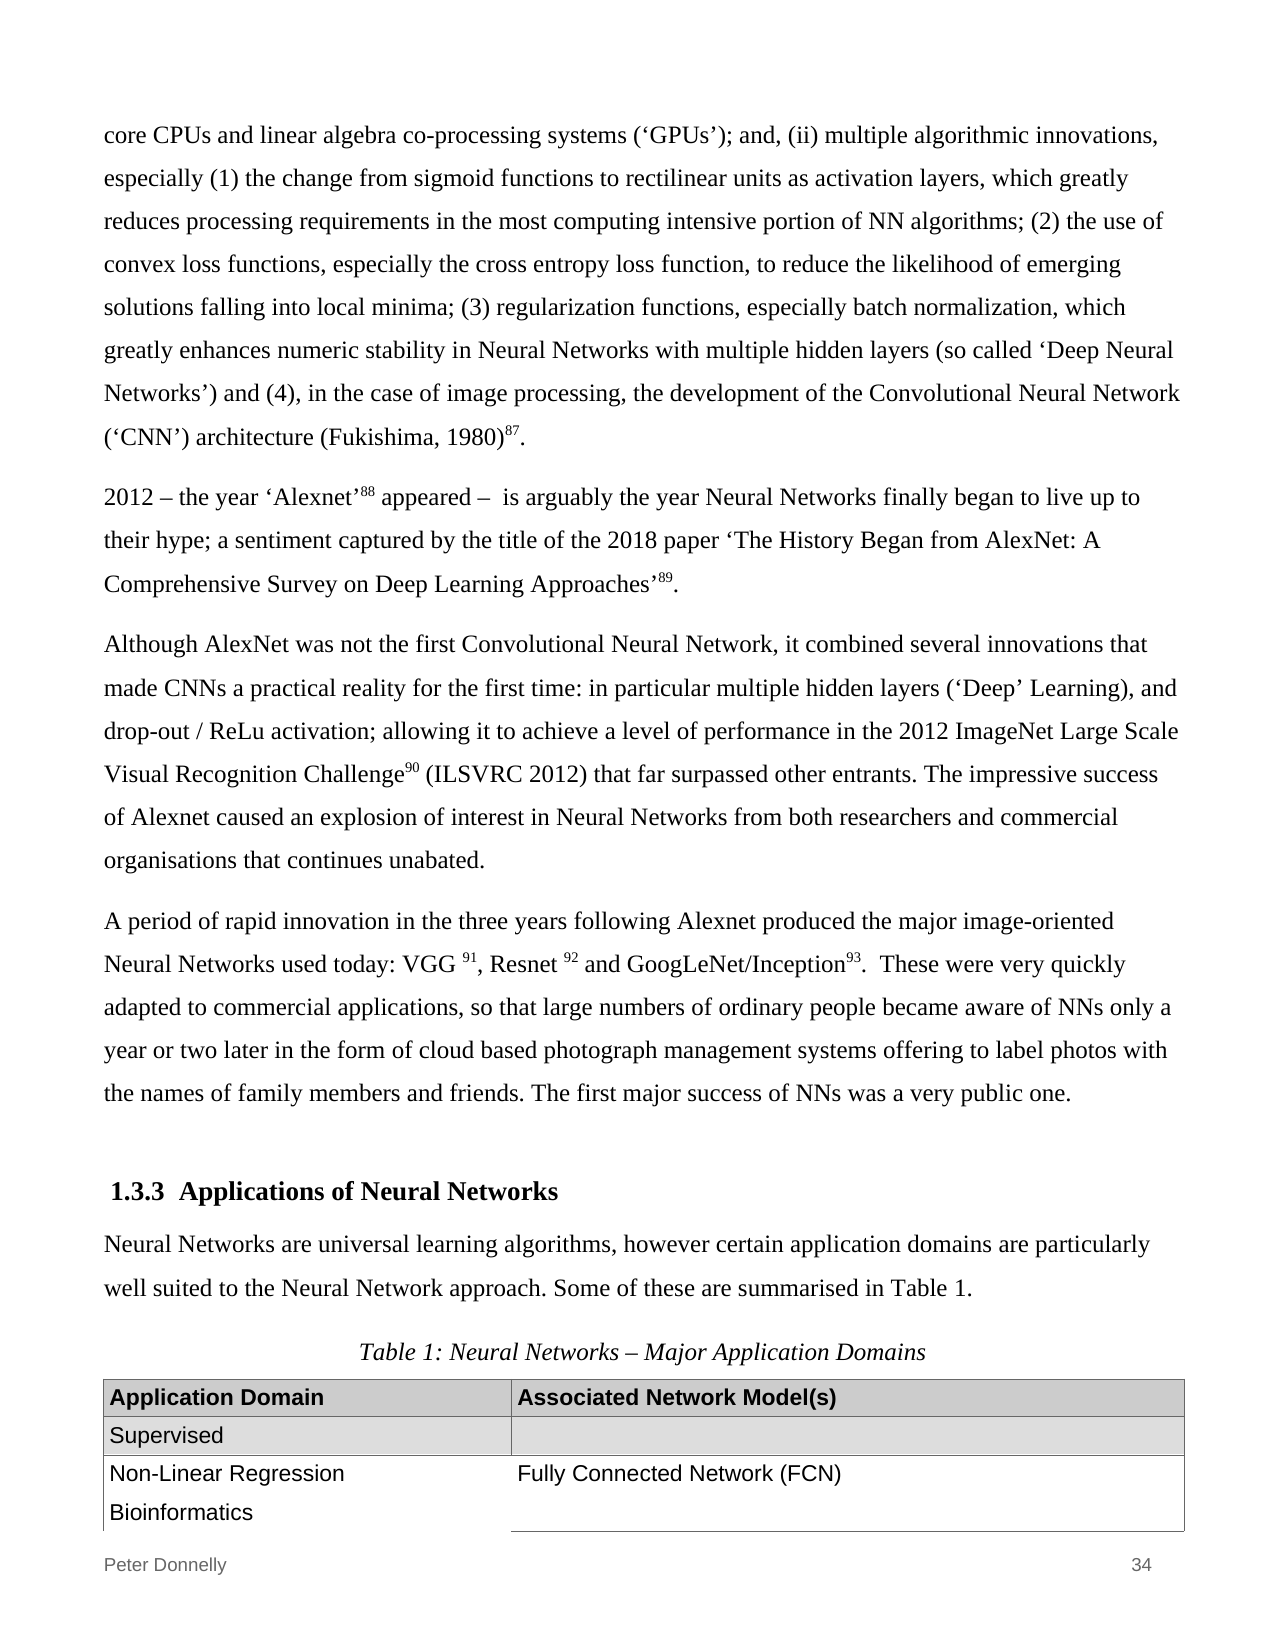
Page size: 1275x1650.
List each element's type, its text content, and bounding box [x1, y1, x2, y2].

table_cell [512, 1417, 1184, 1454]
text A period of rapid innovation in the three years following Alexnet produced the major image-oriented Neural Networks used today: VGG , Resnet and GoogLeNet/Inception. These were very quickly adapted to commercial applications, so that large numbers of ordinary people became aware of NNs only a year or two later in the form of cloud based photograph management systems offering to label photos with the names of family members and friends. The first major success of NNs was a very public one. [103, 906, 1181, 1107]
table_cell Supervised [104, 1417, 511, 1454]
text Although AlexNet was not the first Convolutional Neural Network, it combined several innovations that made CNNs a practical reality for the first time: in particular multiple hidden layers (‘Deep’ Learning), and drop-out / ReLu activation; allowing it to achieve a level of performance in the 2012 ImageNet Large Scale Visual Recognition Challenge (ILSVRC 2012) that far surpassed other entrants. The impressive success of Alexnet caused an explosion of interest in Neural Networks from both researchers and commercial organisations that continues unabated. [103, 629, 1181, 874]
subtitle Applications of Neural Networks [103, 1175, 1181, 1206]
text core CPUs and linear algebra co-processing systems (‘GPUs’); and, (ii) multiple algorithmic innovations, especially (1) the change from sigmoid functions to rectilinear units as activation layers, which greatly reduces processing requirements in the most computing intensive portion of NN algorithms; (2) the use of convex loss functions, especially the cross entropy loss function, to reduce the likelihood of emerging solutions falling into local minima; (3) regularization functions, especially batch normalization, which greatly enhances numeric stability in Neural Networks with multiple hidden layers (so called ‘Deep Neural Networks’) and (4), in the case of image processing, the development of the Convolutional Neural Network (‘CNN’) architecture (Fukishima, 1980). [103, 120, 1181, 450]
table_cell Non-Linear Regression [104, 1456, 511, 1492]
text 2012 – the year ‘Alexnet’ appeared – is arguably the year Neural Networks finally began to live up to their hype; a sentiment captured by the title of the 2018 paper ‘The History Began from AlexNet: A Comprehensive Survey on Deep Learning Approaches’. [103, 482, 1181, 597]
table_header Application Domain [104, 1380, 511, 1416]
table_cell Fully Connected Network (FCN) [511, 1456, 1184, 1531]
text Table 1: Neural Networks – Major Application Domains [103, 1337, 1181, 1366]
table_header Associated Network Model(s) [512, 1380, 1184, 1416]
text Neural Networks are universal learning algorithms, however certain application domains are particularly well suited to the Neural Network approach. Some of these are summarised in Table 1. [103, 1229, 1181, 1301]
table_cell Bioinformatics [104, 1493, 511, 1531]
